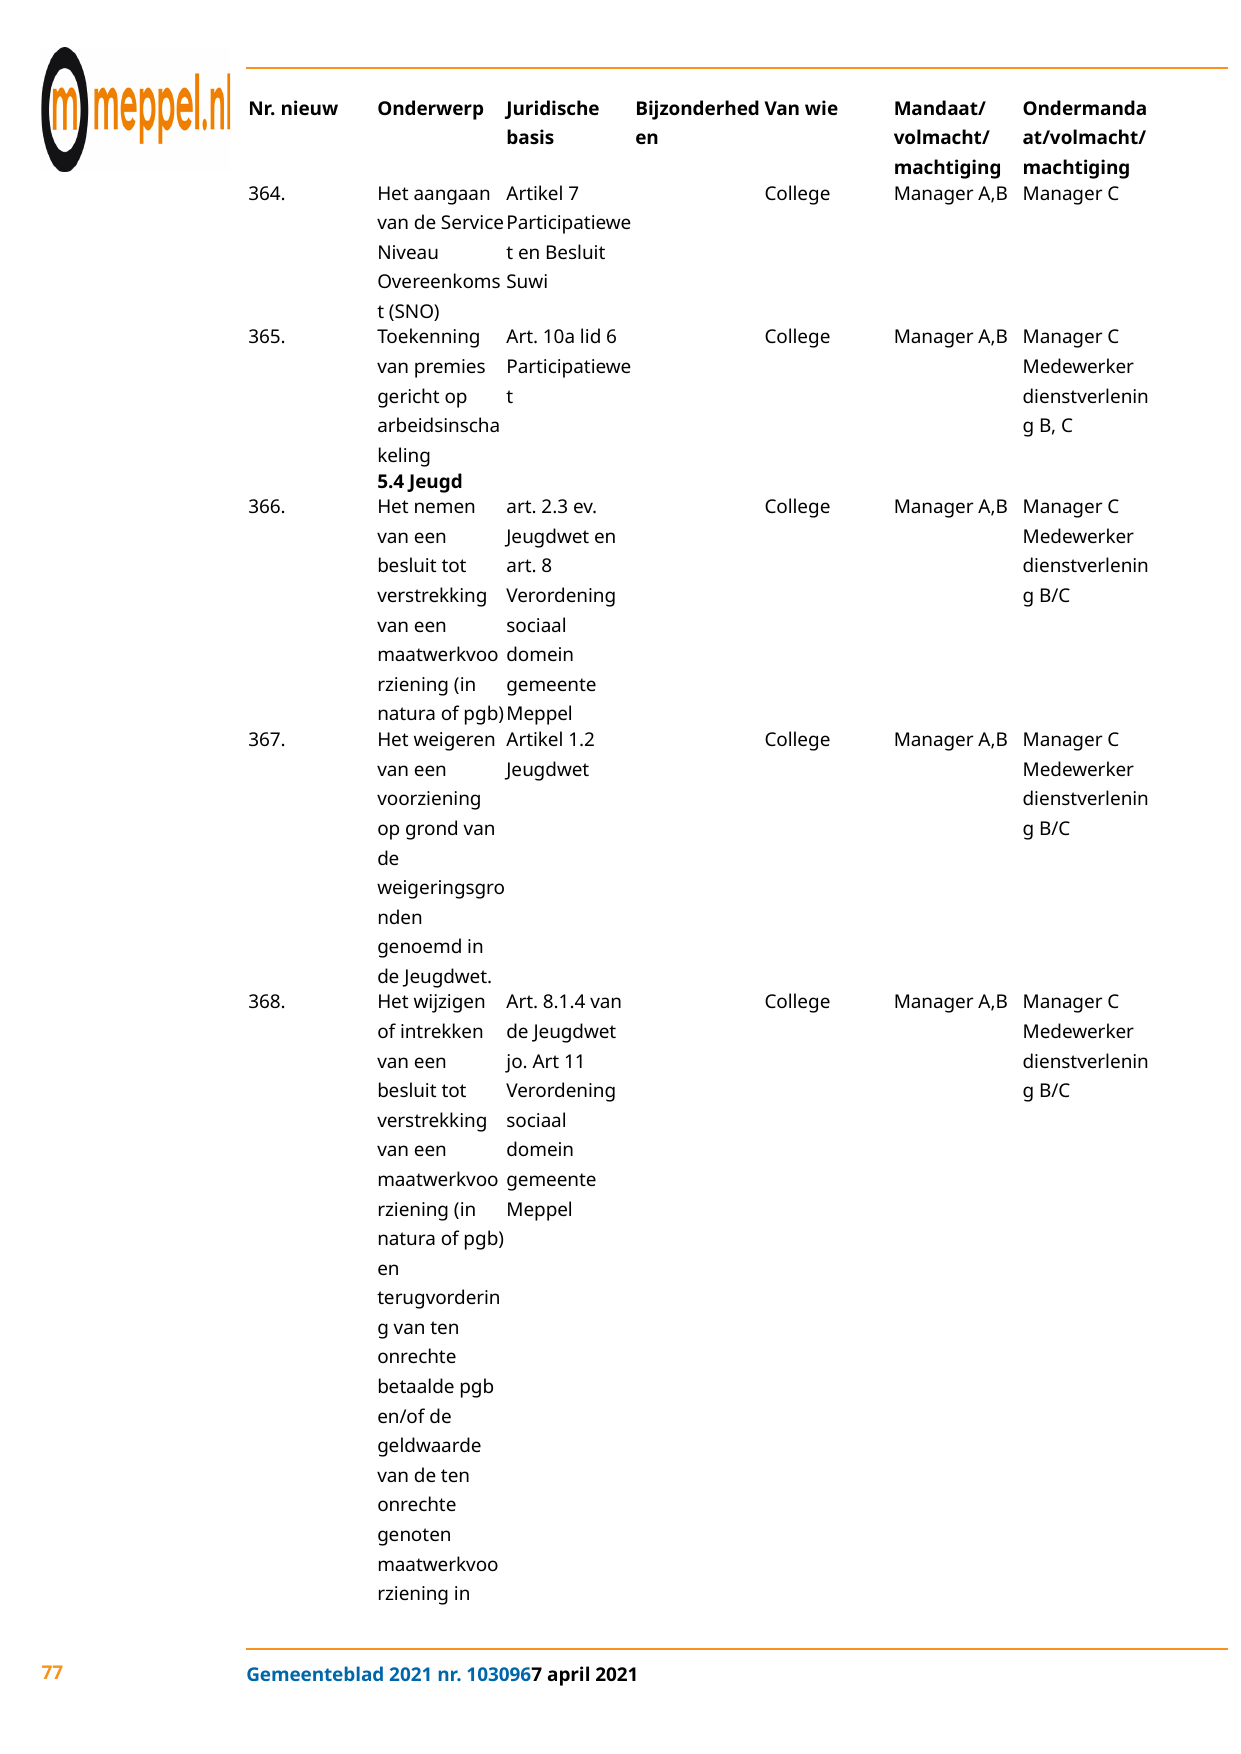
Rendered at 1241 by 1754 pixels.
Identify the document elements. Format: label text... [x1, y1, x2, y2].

table_header Onderwerp [377, 95, 506, 180]
table_cell Artikel 1.2 Jeugdwet [506, 726, 635, 989]
table_cell Manager C Medewerker dienstverlening B, C [1023, 324, 1152, 468]
table_cell [248, 324, 377, 468]
table_cell [248, 180, 377, 324]
table_cell Toekenning van premies gericht op arbeidsinschakeling [377, 324, 506, 468]
table_cell Manager C Medewerker dienstverlening B/C [1023, 726, 1152, 989]
table_header Juridische basis [506, 95, 635, 180]
table_cell [248, 989, 377, 1606]
table_cell Manager A,B [894, 180, 1022, 324]
table_cell College [764, 324, 893, 468]
table_header Bijzonderheden [635, 95, 764, 180]
table_cell College [764, 180, 893, 324]
picture [41, 47, 231, 172]
table_cell Het aangaan van de Service Niveau Overeenkomst (SNO) [377, 180, 506, 324]
table_cell [635, 180, 764, 324]
table_cell Art. 8.1.4 van de Jeugdwet jo. Art 11 Verordening sociaal domein gemeente Meppel [506, 989, 635, 1606]
table_header Nr. nieuw [248, 95, 377, 180]
table_cell [248, 494, 377, 726]
table_cell [248, 726, 377, 989]
table_cell College [764, 989, 893, 1606]
table_cell [635, 989, 764, 1606]
table_cell Manager A,B [894, 494, 1022, 726]
table_cell [248, 468, 377, 493]
table_cell Manager C [1023, 180, 1152, 324]
table_cell Manager C Medewerker dienstverlening B/C [1023, 989, 1152, 1606]
table_cell art. 2.3 ev. Jeugdwet en art. 8 Verordening sociaal domein gemeente Meppel [506, 494, 635, 726]
table_cell Het wijzigen of intrekken van een besluit tot verstrekking van een maatwerkvoorziening (in natura of pgb) en terugvordering van ten onrechte betaalde pgb en/of de geldwaarde van de ten onrechte genoten maatwerkvoorziening in [377, 989, 506, 1606]
table_cell 5.4 Jeugd [377, 468, 1152, 493]
table_cell Het weigeren van een voorziening op grond van de weigeringsgronden genoemd in de Jeugdwet. [377, 726, 506, 989]
table_cell Artikel 7 Participatiewet en Besluit Suwi [506, 180, 635, 324]
table_cell Art. 10a lid 6 Participatiewet [506, 324, 635, 468]
table_cell Manager A,B [894, 989, 1022, 1606]
table_cell College [764, 726, 893, 989]
table_cell College [764, 494, 893, 726]
table_cell Het nemen van een besluit tot verstrekking van een maatwerkvoorziening (in natura of pgb) [377, 494, 506, 726]
table_header Ondermandaat/volmacht/ machtiging [1023, 95, 1152, 180]
table_header Mandaat/volmacht/machtiging [894, 95, 1022, 180]
table_cell Manager A,B [894, 324, 1022, 468]
table_cell [635, 494, 764, 726]
table_cell [635, 324, 764, 468]
table_cell Manager A,B [894, 726, 1022, 989]
table_header Van wie [764, 95, 893, 180]
table_cell [635, 726, 764, 989]
table_cell Manager C Medewerker dienstverlening B/C [1023, 494, 1152, 726]
